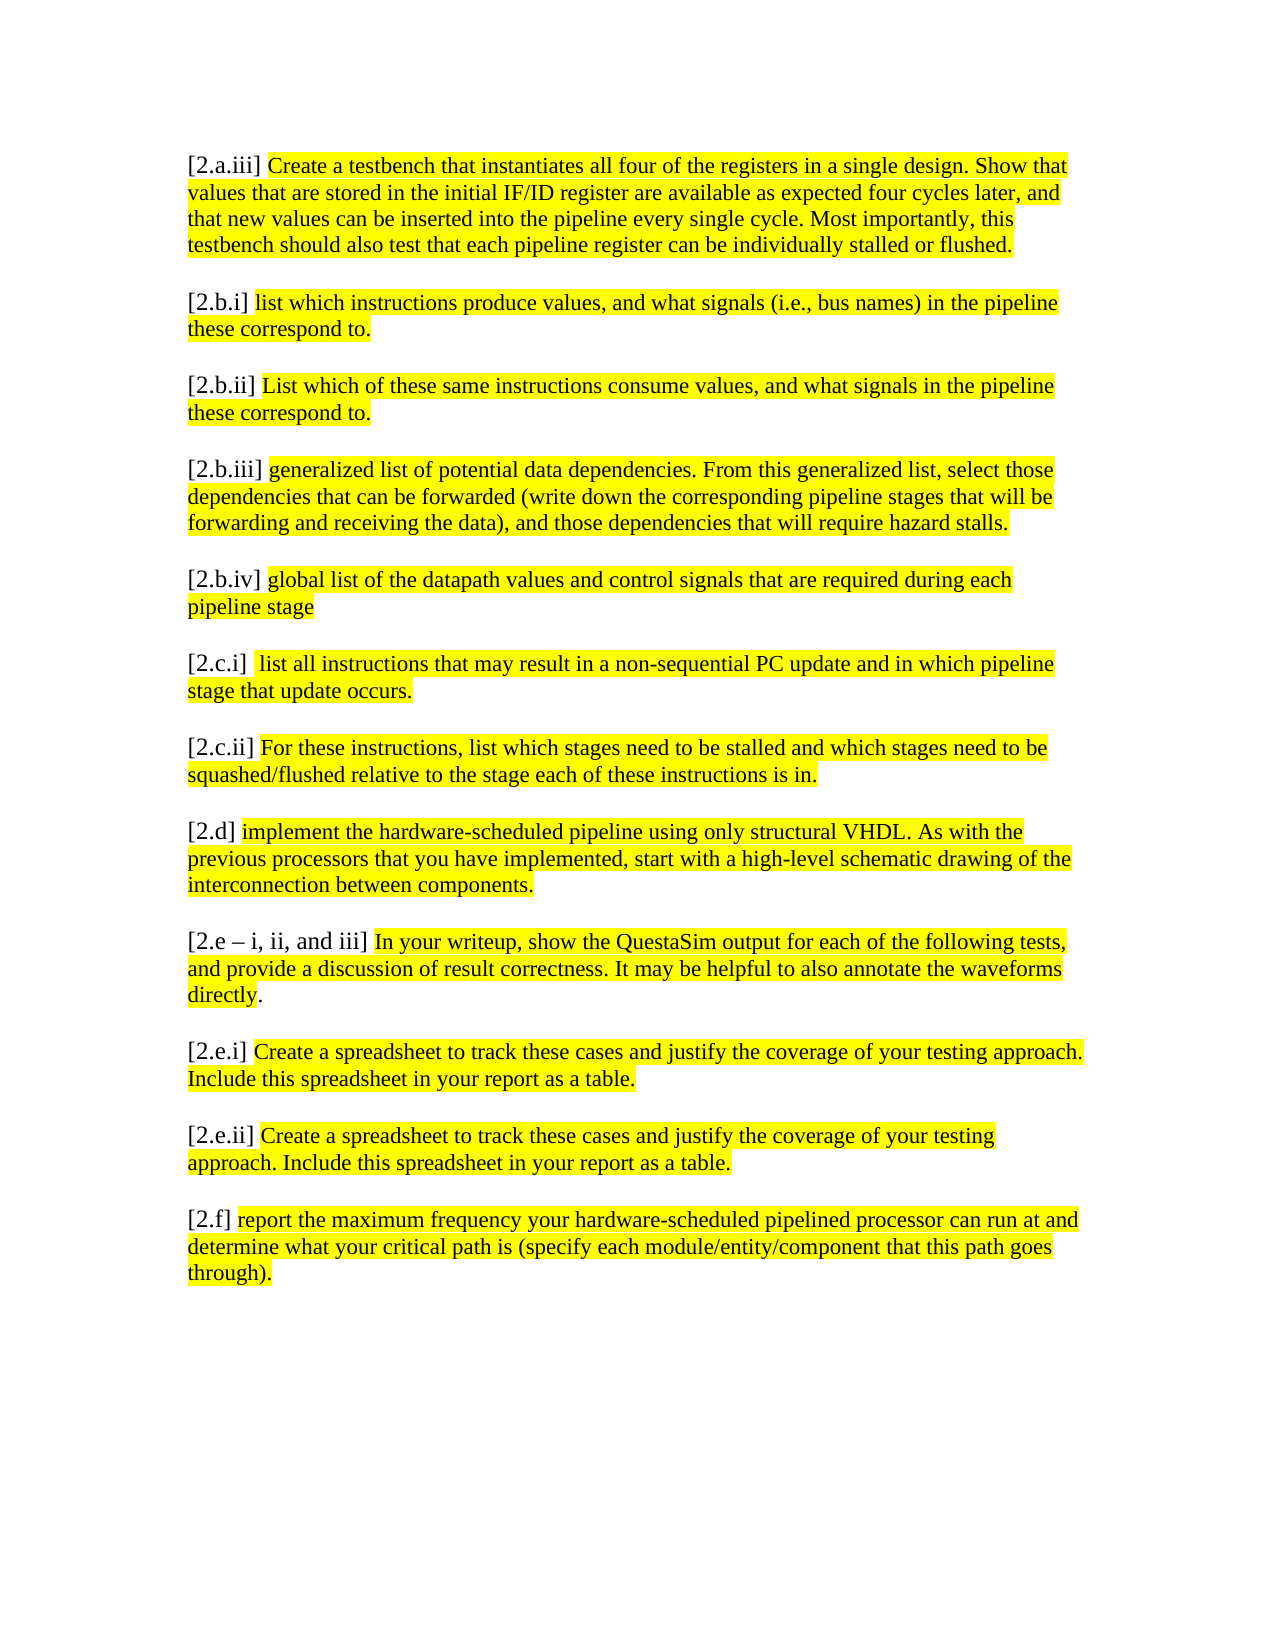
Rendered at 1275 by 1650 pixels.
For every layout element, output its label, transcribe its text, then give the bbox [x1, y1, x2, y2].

text [2.e – i, ii, and iii] In your writeup, show the QuestaSim output for each of the following tests, and provide a discussion of result correctness. It may be helpful to also annotate the waveforms directly. [187, 926, 1087, 1008]
text [2.a.iii] Create a testbench that instantiates all four of the registers in a single design. Show that values that are stored in the initial IF/ID register are available as expected four cycles later, and that new values can be inserted into the pipeline every single cycle. Most importantly, this testbench should also test that each pipeline register can be individually stalled or flushed. [187, 150, 1087, 258]
text [2.b.iv] global list of the datapath values and control signals that are required during each pipeline stage [187, 564, 1087, 619]
text [2.e.i] Create a spreadsheet to track these cases and justify the coverage of your testing approach. Include this spreadsheet in your report as a table. [187, 1036, 1087, 1092]
text [2.b.ii] List which of these same instructions consume values, and what signals in the pipeline these correspond to. [187, 370, 1087, 426]
text [2.e.ii] Create a spreadsheet to track these cases and justify the coverage of your testing approach. Include this spreadsheet in your report as a table. [187, 1120, 1087, 1175]
text [2.c.i] list all instructions that may result in a non-sequential PC update and in which pipeline stage that update occurs. [187, 648, 1087, 703]
text [2.b.iii] generalized list of potential data dependencies. From this generalized list, select those dependencies that can be forwarded (write down the corresponding pipeline stages that will be forwarding and receiving the data), and those dependencies that will require hazard stalls. [187, 454, 1087, 536]
text [2.f] report the maximum frequency your hardware-scheduled pipelined processor can run at and determine what your critical path is (specify each module/entity/component that this path goes through). [187, 1204, 1087, 1286]
text [2.d] implement the hardware-scheduled pipeline using only structural VHDL. As with the previous processors that you have implemented, start with a high-level schematic drawing of the interconnection between components. [187, 816, 1087, 897]
text [2.b.i] list which instructions produce values, and what signals (i.e., bus names) in the pipeline these correspond to. [187, 287, 1087, 342]
text [2.c.ii] For these instructions, list which stages need to be stalled and which stages need to be squashed/flushed relative to the stage each of these instructions is in. [187, 732, 1087, 787]
